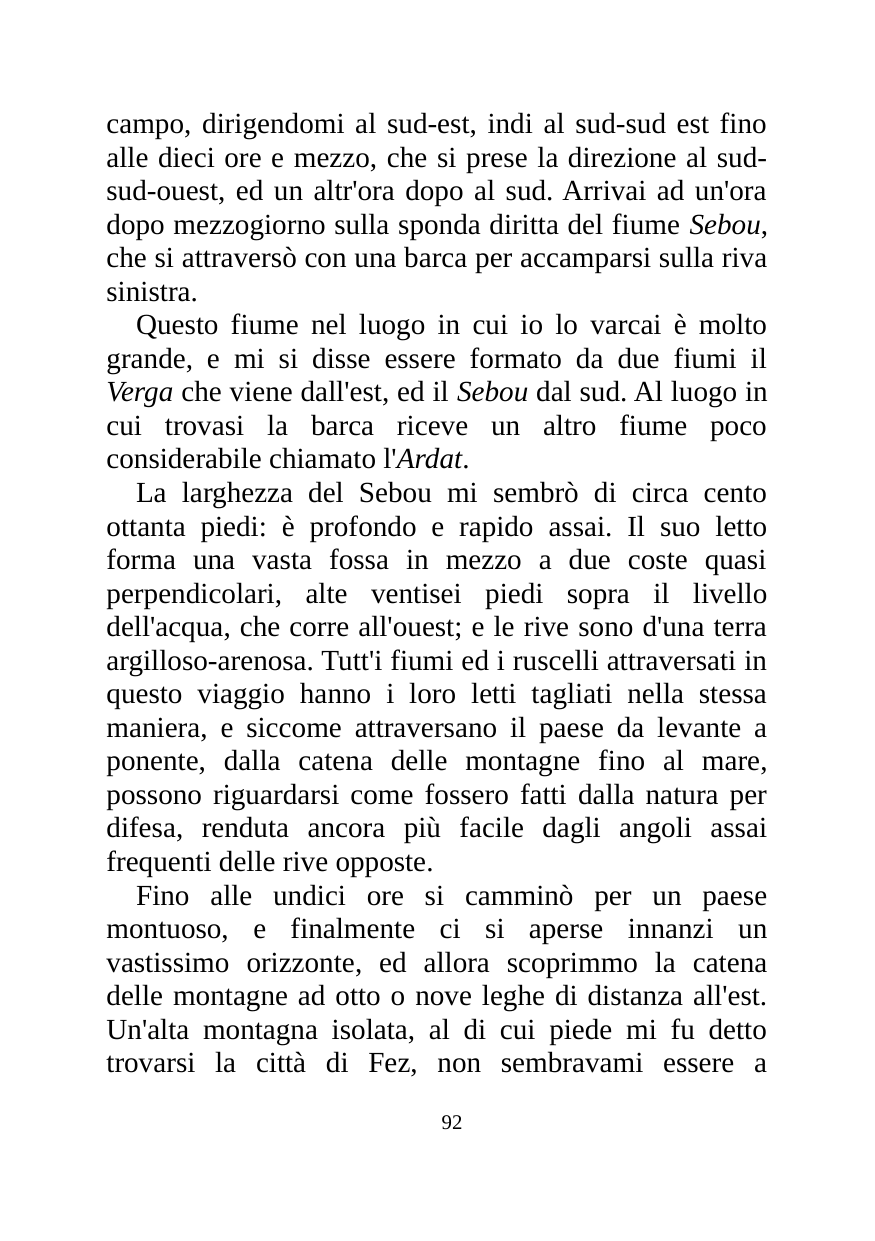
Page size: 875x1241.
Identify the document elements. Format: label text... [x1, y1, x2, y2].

text campo, dirigendomi al sud-est, indi al sud-sud est fino alle dieci ore e mezzo, che si prese la direzione al sud-sud-ouest, ed un altr'ora dopo al sud. Arrivai ad un'ora dopo mezzogiorno sulla sponda diritta del fiume Sebou, che si attraversò con una barca per accamparsi sulla riva sinistra. [106, 106, 768, 307]
text Questo fiume nel luogo in cui io lo varcai è molto grande, e mi si disse essere formato da due fiumi il Verga che viene dall'est, ed il Sebou dal sud. Al luogo in cui trovasi la barca riceve un altro fiume poco considerabile chiamato l'Ardat. [106, 307, 768, 475]
text Fino alle undici ore si camminò per un paese montuoso, e finalmente ci si aperse innanzi un vastissimo orizzonte, ed allora scoprimmo la catena delle montagne ad otto o nove leghe di distanza all'est. Un'alta montagna isolata, al di cui piede mi fu detto trovarsi la città di Fez, non sembravami essere a [106, 878, 768, 1079]
text La larghezza del Sebou mi sembrò di circa cento ottanta piedi: è profondo e rapido assai. Il suo letto forma una vasta fossa in mezzo a due coste quasi perpendicolari, alte ventisei piedi sopra il livello dell'acqua, che corre all'ouest; e le rive sono d'una terra argilloso-arenosa. Tutt'i fiumi ed i ruscelli attraversati in questo viaggio hanno i loro letti tagliati nella stessa maniera, e siccome attraversano il paese da levante a ponente, dalla catena delle montagne fino al mare, possono riguardarsi come fossero fatti dalla natura per difesa, renduta ancora più facile dagli angoli assai frequenti delle rive opposte. [106, 475, 768, 878]
